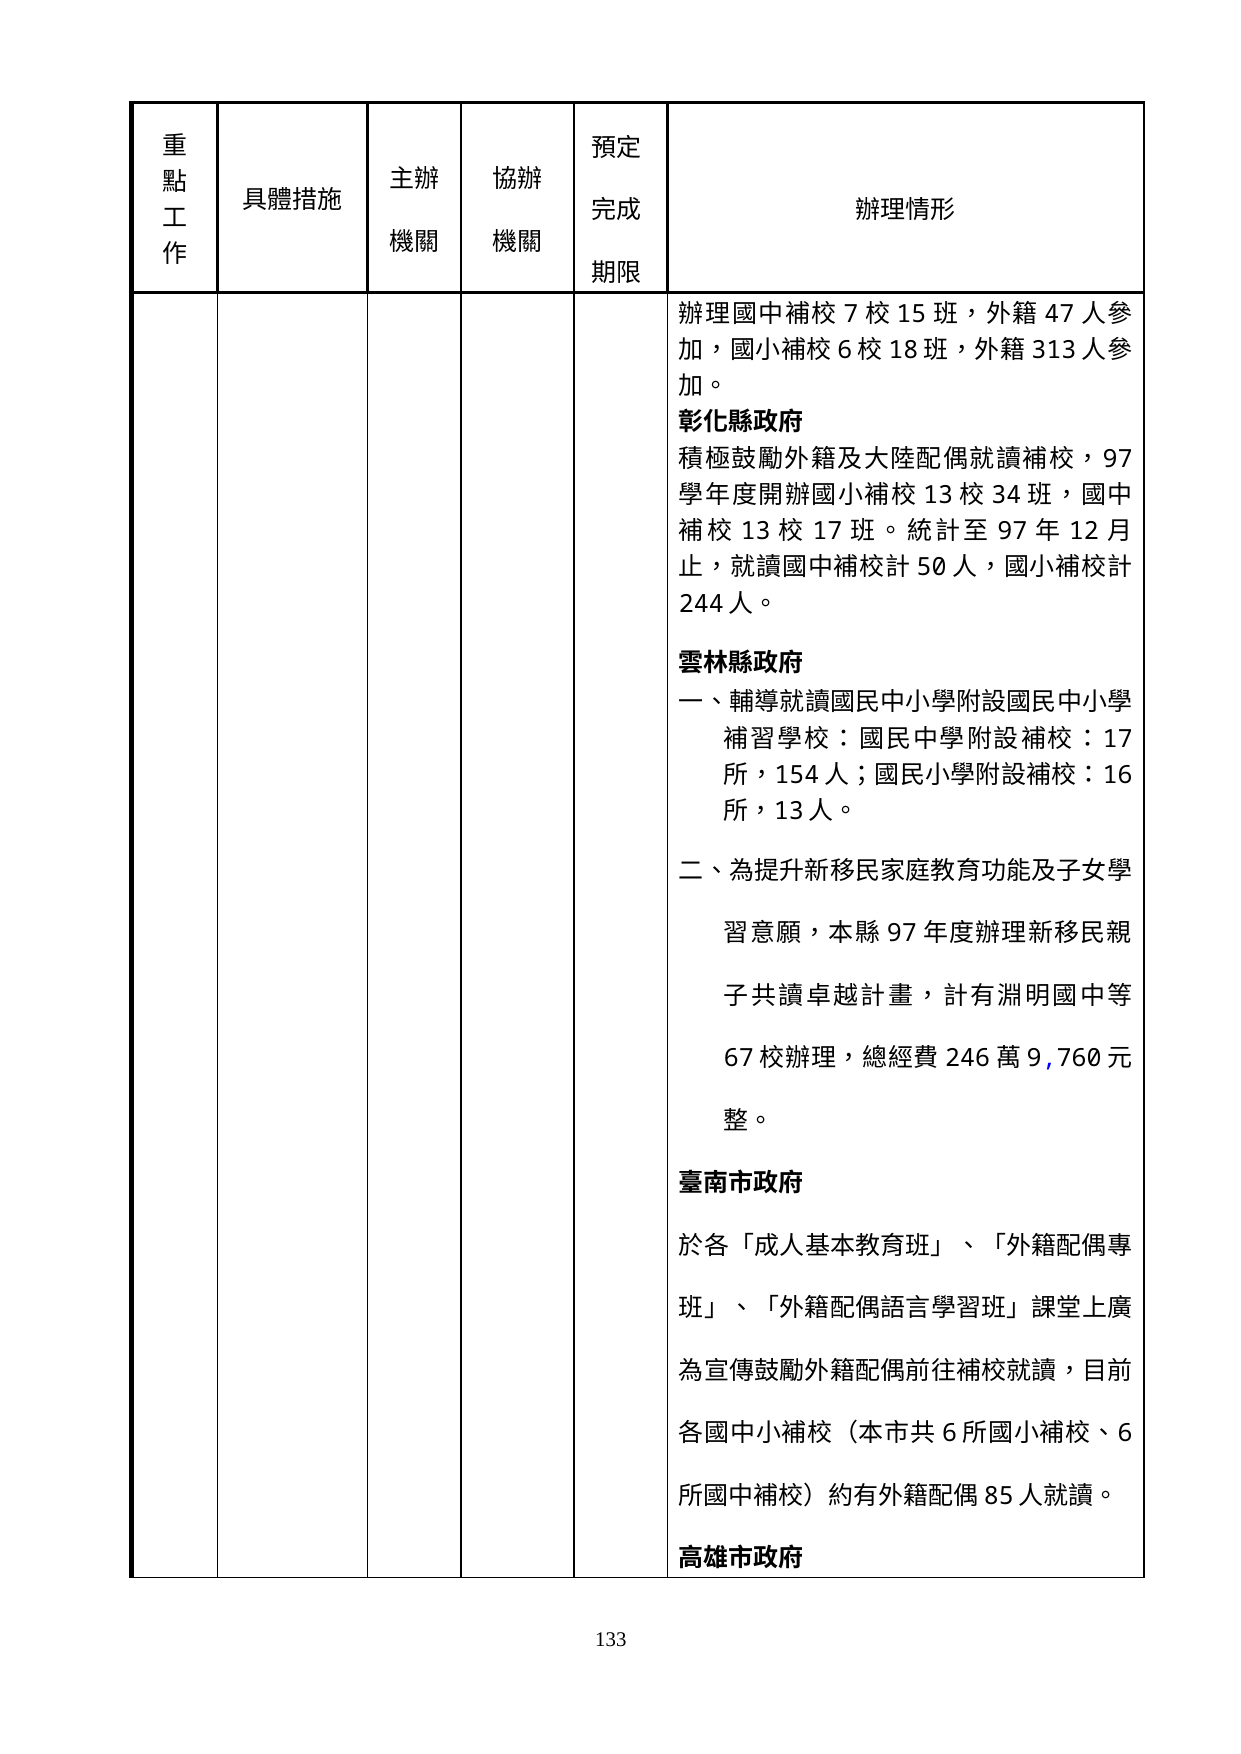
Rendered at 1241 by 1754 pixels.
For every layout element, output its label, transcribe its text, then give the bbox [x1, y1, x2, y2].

table_cell [218, 294, 367, 1577]
table_header 重點工作 [134, 104, 216, 291]
table_cell [462, 294, 573, 1577]
table_header 協辦 機關 [462, 104, 573, 291]
table_cell [575, 294, 667, 1577]
table_cell [368, 294, 460, 1577]
table_header 辦理情形 [669, 104, 1143, 291]
table_header 具體措施 [219, 104, 366, 291]
table_header 預定完成期限 [575, 104, 666, 291]
table_cell 辦理國中補校7校15班，外籍47人參加，國小補校6校18班，外籍313人參加。 彰化縣政府 積極鼓勵外籍及大陸配偶就讀補校，97學年度開辦國小補校13校34班，國中補校13校17班。統計至97年12月止，就讀國中補校計50人，國小補校計244人。 雲林縣政府 一、輔導就讀國民中小學附設國民中小學補習學校：國民中學附設補校：17所，154人；國民小學附設補校：16所，13人。 二、為提升新移民家庭教育功能及子女學習意願，本縣97年度辦理新移民親子共讀卓越計畫，計有淵明國中等67校辦理，總經費246萬9,760元整。 臺南市政府 於各「成人基本教育班」、「外籍配偶專班」、「外籍配偶語言學習班」課堂上廣為宣傳鼓勵外籍配偶前往補校就讀，目前各國中小補校（本市共6所國小補校、6所國中補校）約有外籍配偶85人就讀。 高雄市政府 [668, 294, 1143, 1577]
table_header 主辦 機關 [369, 104, 460, 291]
table_cell [134, 294, 217, 1577]
